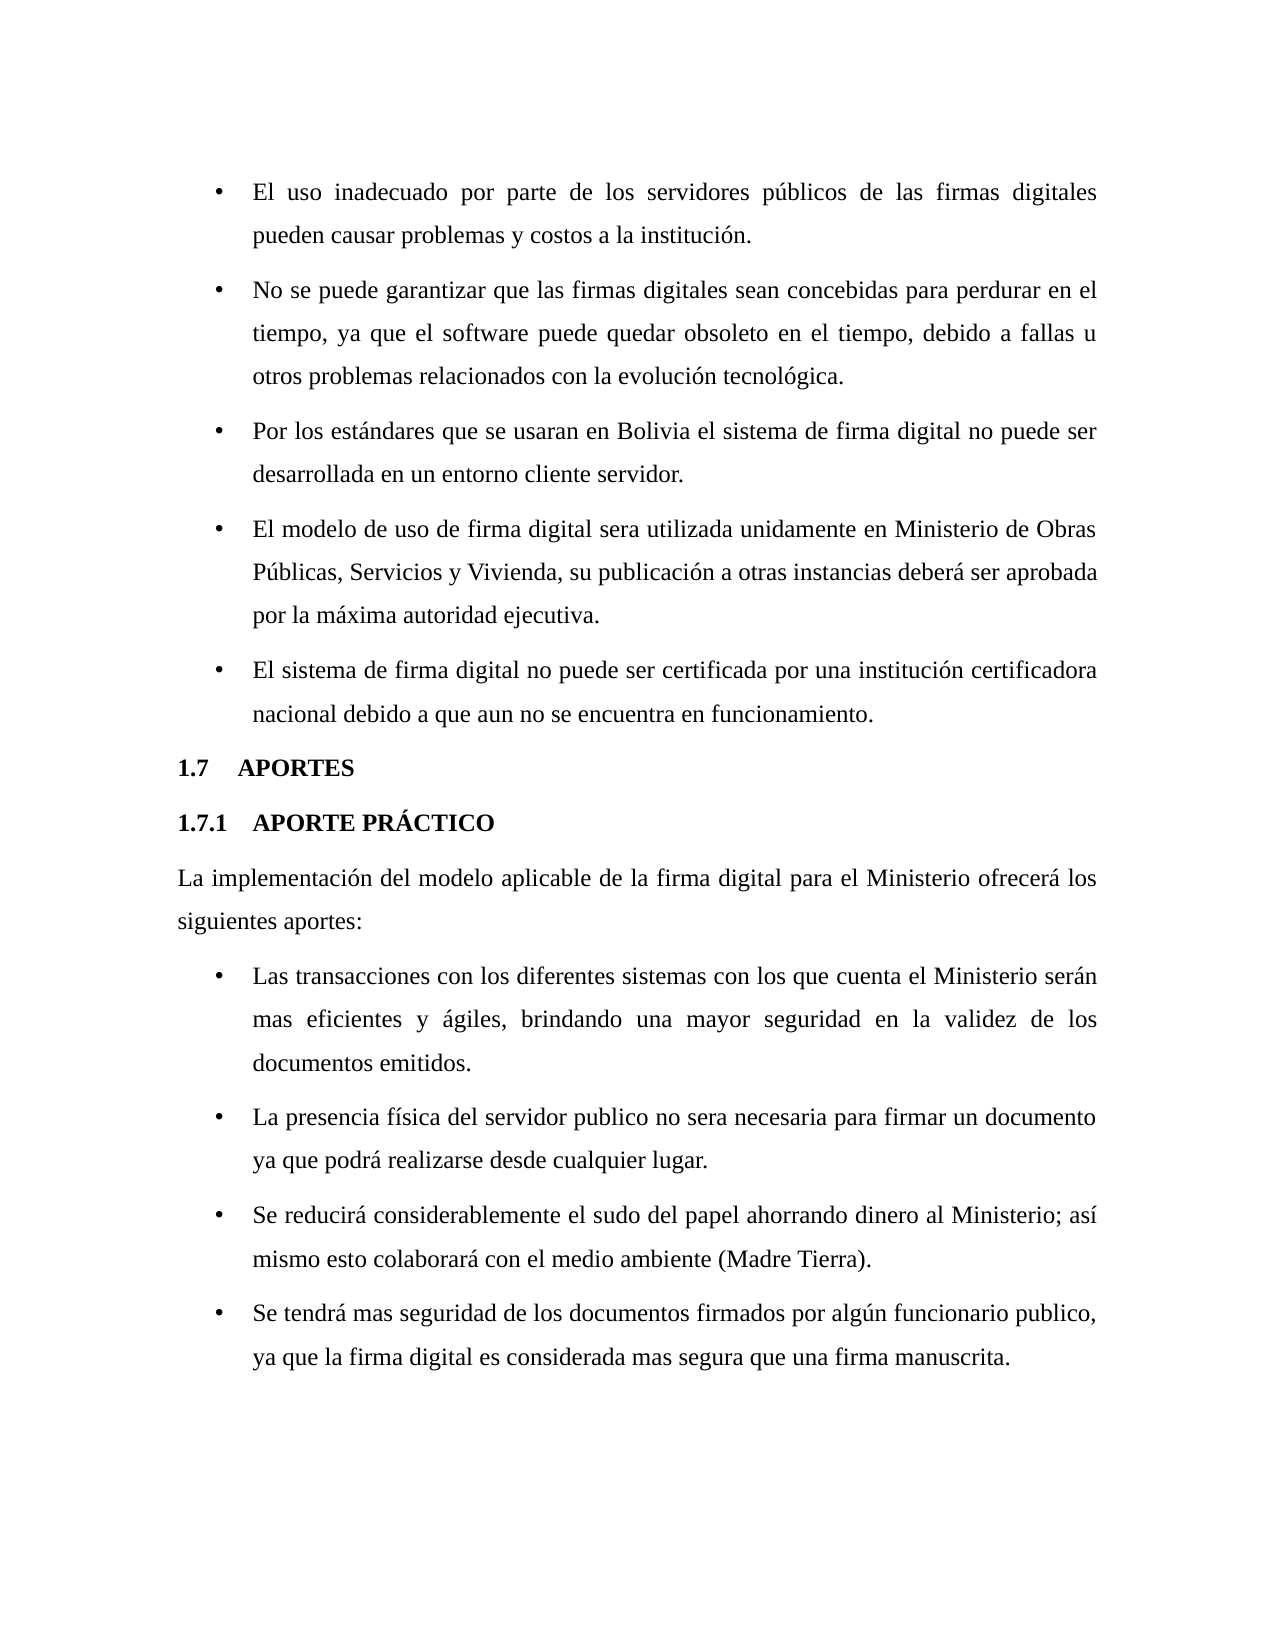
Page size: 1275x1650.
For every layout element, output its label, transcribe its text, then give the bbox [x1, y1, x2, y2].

list Se tendrá mas seguridad de los documentos firmados por algún funcionario publico, ya que la firma digital es considerada mas segura que una firma manuscrita. [215, 1298, 1098, 1370]
list Se reducirá considerablemente el sudo del papel ahorrando dinero al Ministerio; así mismo esto colaborará con el medio ambiente (Madre Tierra). [215, 1201, 1098, 1272]
list El modelo de uso de firma digital sera utilizada unidamente en Ministerio de Obras Públicas, Servicios y Vivienda, su publicación a otras instancias deberá ser aprobada por la máxima autoridad ejecutiva. [215, 514, 1098, 629]
list El sistema de firma digital no puede ser certificada por una institución certificadora nacional debido a que aun no se encuentra en funcionamiento. [215, 656, 1098, 727]
list Por los estándares que se usaran en Bolivia el sistema de firma digital no puede ser desarrollada en un entorno cliente servidor. [215, 416, 1098, 488]
subtitle APORTES [177, 753, 1098, 782]
list No se puede garantizar que las firmas digitales sean concebidas para perdurar en el tiempo, ya que el software puede quedar obsoleto en el tiempo, debido a fallas u otros problemas relacionados con la evolución tecnológica. [215, 275, 1098, 390]
list Las transacciones con los diferentes sistemas con los que cuenta el Ministerio serán mas eficientes y ágiles, brindando una mayor seguridad en la validez de los documentos emitidos. [215, 961, 1098, 1076]
text La implementación del modelo aplicable de la firma digital para el Ministerio ofrecerá los siguientes aportes: [177, 863, 1098, 935]
list La presencia física del servidor publico no sera necesaria para firmar un documento ya que podrá realizarse desde cualquier lugar. [215, 1102, 1098, 1174]
list El uso inadecuado por parte de los servidores públicos de las firmas digitales pueden causar problemas y costos a la institución. [215, 177, 1098, 249]
subtitle APORTE PRÁCTICO [177, 808, 1098, 837]
